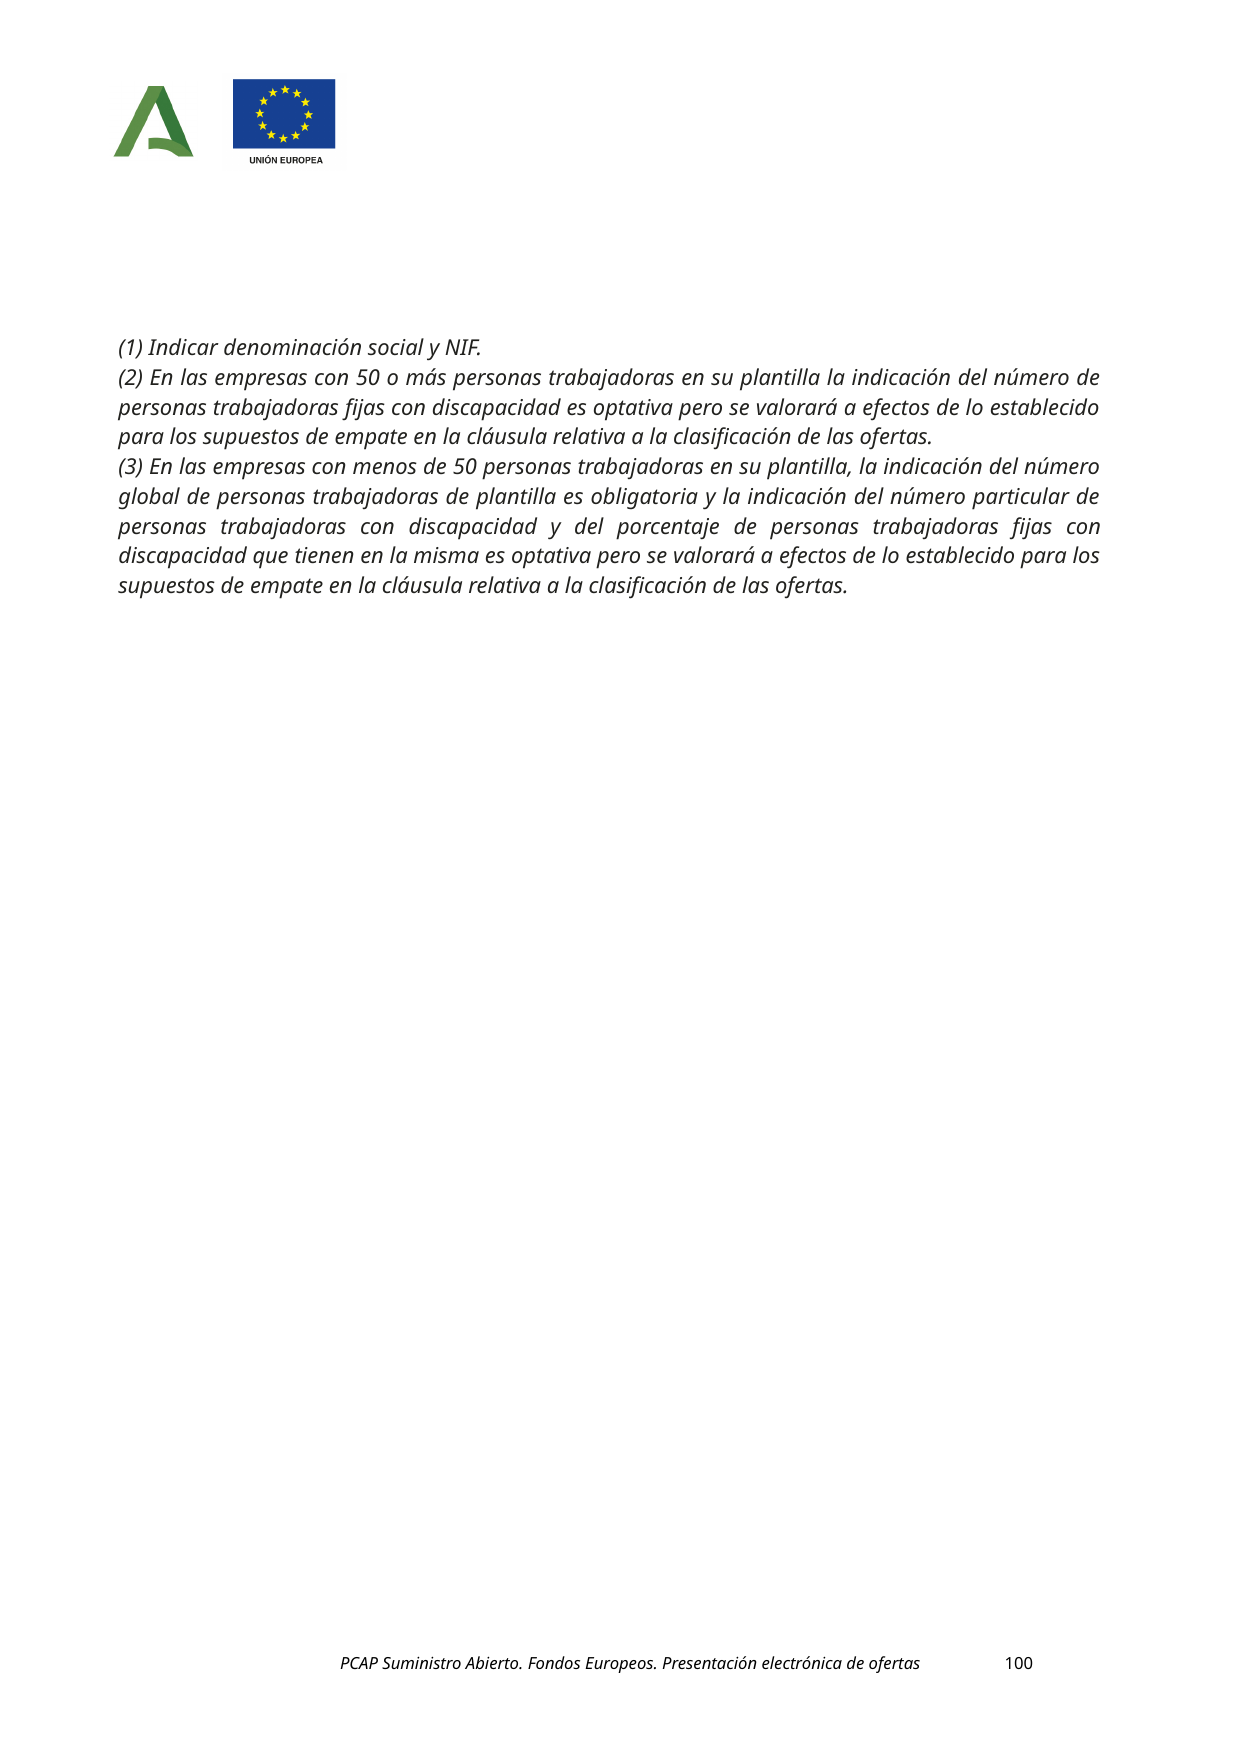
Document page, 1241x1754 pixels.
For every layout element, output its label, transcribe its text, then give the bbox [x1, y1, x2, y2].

picture [221, 73, 347, 171]
list (1) Indicar denominación social y NIF. [83, 332, 1104, 362]
picture [109, 81, 198, 161]
text (3) En las empresas con menos de 50 personas trabajadoras en su plantilla, la indicación del número global de personas trabajadoras de plantilla es obligatoria y la indicación del número particular de personas trabajadoras con discapacidad y del porcentaje de personas trabajadoras fijas con discapacidad que tienen en la misma es optativa pero se valorará a efectos de lo establecido para los supuestos de empate en la cláusula relativa a la clasificación de las ofertas. [118, 451, 1104, 600]
list (2) En las empresas con 50 o más personas trabajadoras en su plantilla la indicación del número de personas trabajadoras fijas con discapacidad es optativa pero se valorará a efectos de lo establecido para los supuestos de empate en la cláusula relativa a la clasificación de las ofertas. [83, 362, 1104, 451]
